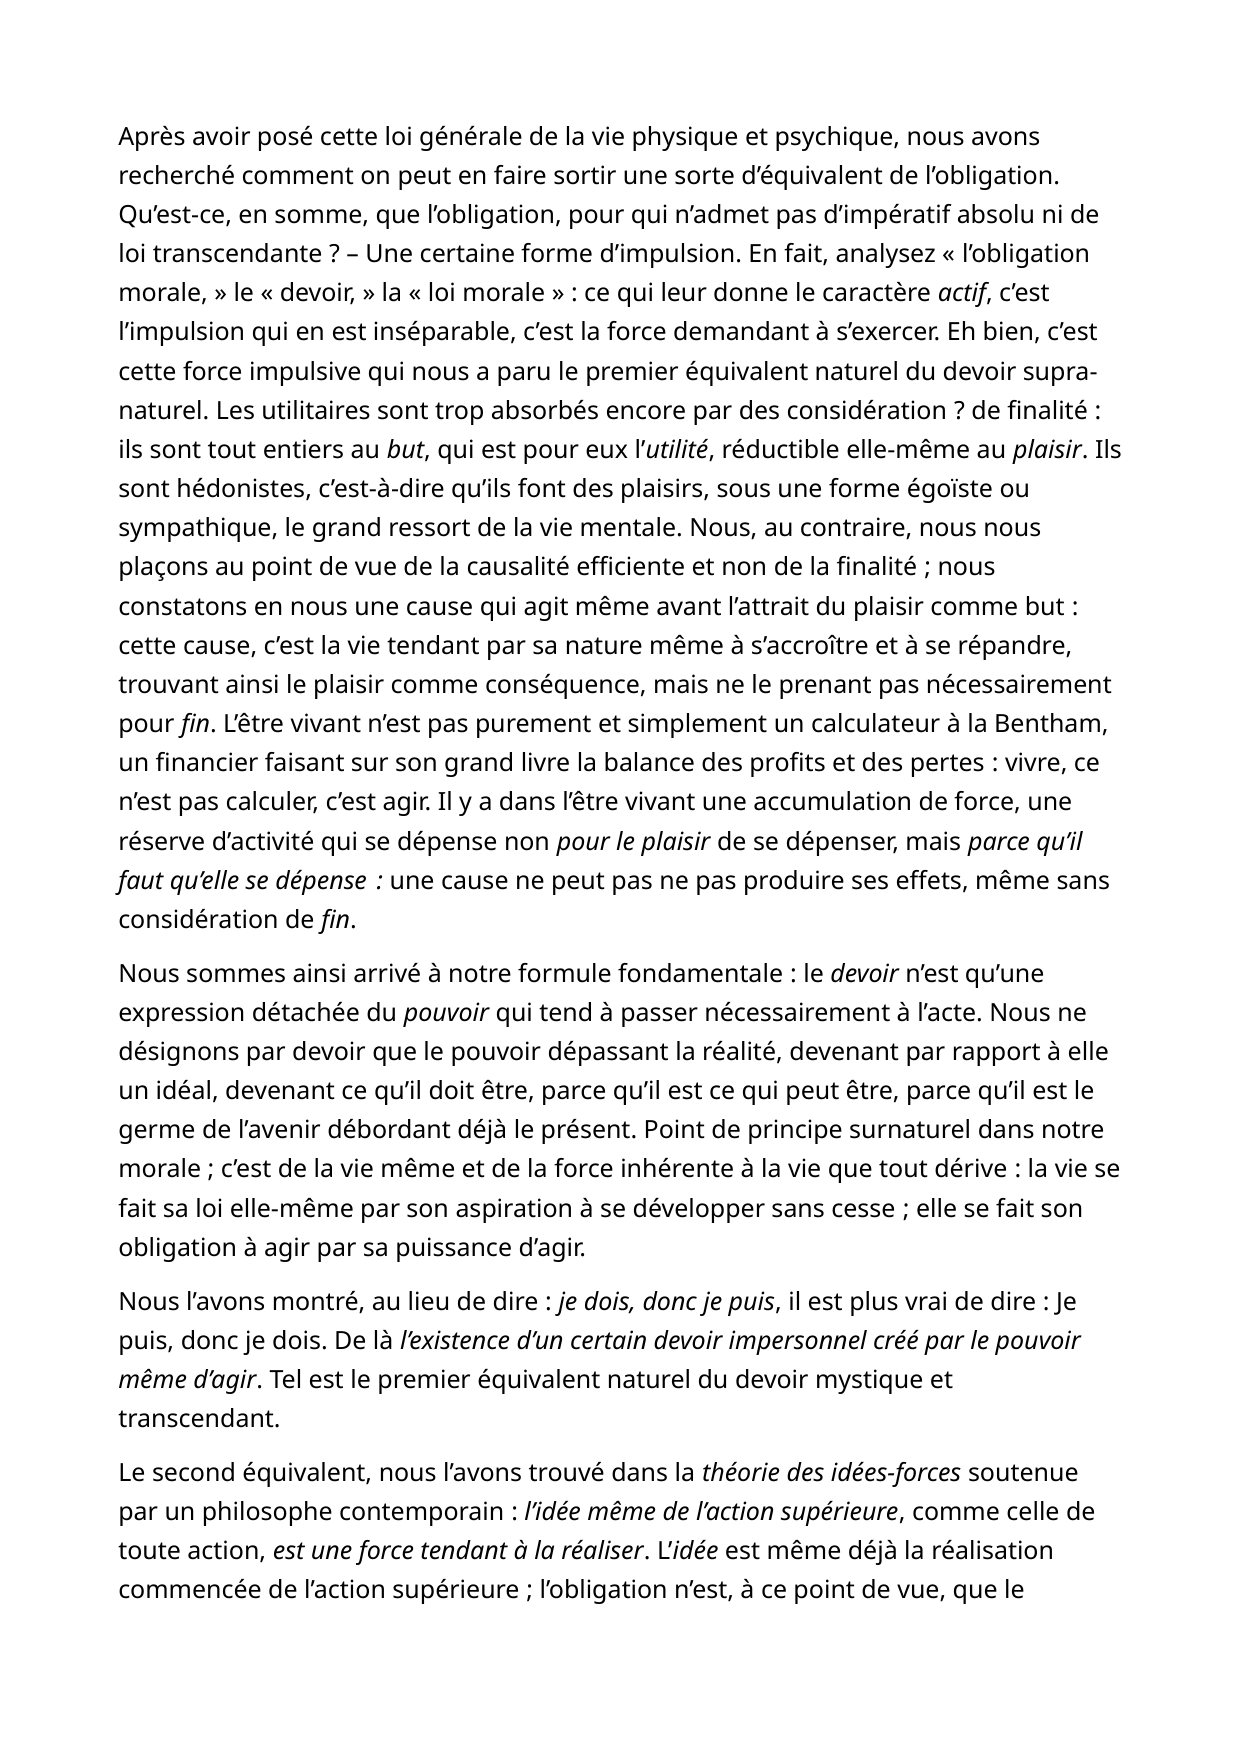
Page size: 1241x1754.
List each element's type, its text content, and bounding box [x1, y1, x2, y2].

text Nous sommes ainsi arrivé à notre formule fondamentale : le devoir n’est qu’une expression détachée du pouvoir qui tend à passer nécessairement à l’acte. Nous ne désignons par devoir que le pouvoir dépassant la réalité, devenant par rapport à elle un idéal, devenant ce qu’il doit être, parce qu’il est ce qui peut être, parce qu’il est le germe de l’avenir débordant déjà le présent. Point de principe surnaturel dans notre morale ; c’est de la vie même et de la force inhérente à la vie que tout dérive : la vie se fait sa loi elle-même par son aspiration à se développer sans cesse ; elle se fait son obligation à agir par sa puissance d’agir. [118, 955, 1122, 1263]
text Après avoir posé cette loi générale de la vie physique et psychique, nous avons recherché comment on peut en faire sortir une sorte d’équivalent de l’obligation. Qu’est-ce, en somme, que l’obligation, pour qui n’admet pas d’impératif absolu ni de loi transcendante ? – Une certaine forme d’impulsion. En fait, analysez « l’obligation morale, » le « devoir, » la « loi morale » : ce qui leur donne le caractère actif, c’est l’impulsion qui en est inséparable, c’est la force demandant à s’exercer. Eh bien, c’est cette force impulsive qui nous a paru le premier équivalent naturel du devoir supra-naturel. Les utilitaires sont trop absorbés encore par des considération ? de finalité : ils sont tout entiers au but, qui est pour eux l’utilité, réductible elle-même au plaisir. Ils sont hédonistes, c’est-à-dire qu’ils font des plaisirs, sous une forme égoïste ou sympathique, le grand ressort de la vie mentale. Nous, au contraire, nous nous plaçons au point de vue de la causalité efficiente et non de la finalité ; nous constatons en nous une cause qui agit même avant l’attrait du plaisir comme but : cette cause, c’est la vie tendant par sa nature même à s’accroître et à se répandre, trouvant ainsi le plaisir comme conséquence, mais ne le prenant pas nécessairement pour fin. L’être vivant n’est pas purement et simplement un calculateur à la Bentham, un financier faisant sur son grand livre la balance des profits et des pertes : vivre, ce n’est pas calculer, c’est agir. Il y a dans l’être vivant une accumulation de force, une réserve d’activité qui se dépense non pour le plaisir de se dépenser, mais parce qu’il faut qu’elle se dépense : une cause ne peut pas ne pas produire ses effets, même sans considération de fin. [118, 118, 1122, 936]
text Le second équivalent, nous l’avons trouvé dans la théorie des idées-forces soutenue par un philosophe contemporain : l’idée même de l’action supérieure, comme celle de toute action, est une force tendant à la réaliser. L’idée est même déjà la réalisation commencée de l’action supérieure ; l’obligation n’est, à ce point de vue, que le [118, 1454, 1122, 1606]
text Nous l’avons montré, au lieu de dire : je dois, donc je puis, il est plus vrai de dire : Je puis, donc je dois. De là l’existence d’un certain devoir impersonnel créé par le pouvoir même d’agir. Tel est le premier équivalent naturel du devoir mystique et transcendant. [118, 1283, 1122, 1435]
